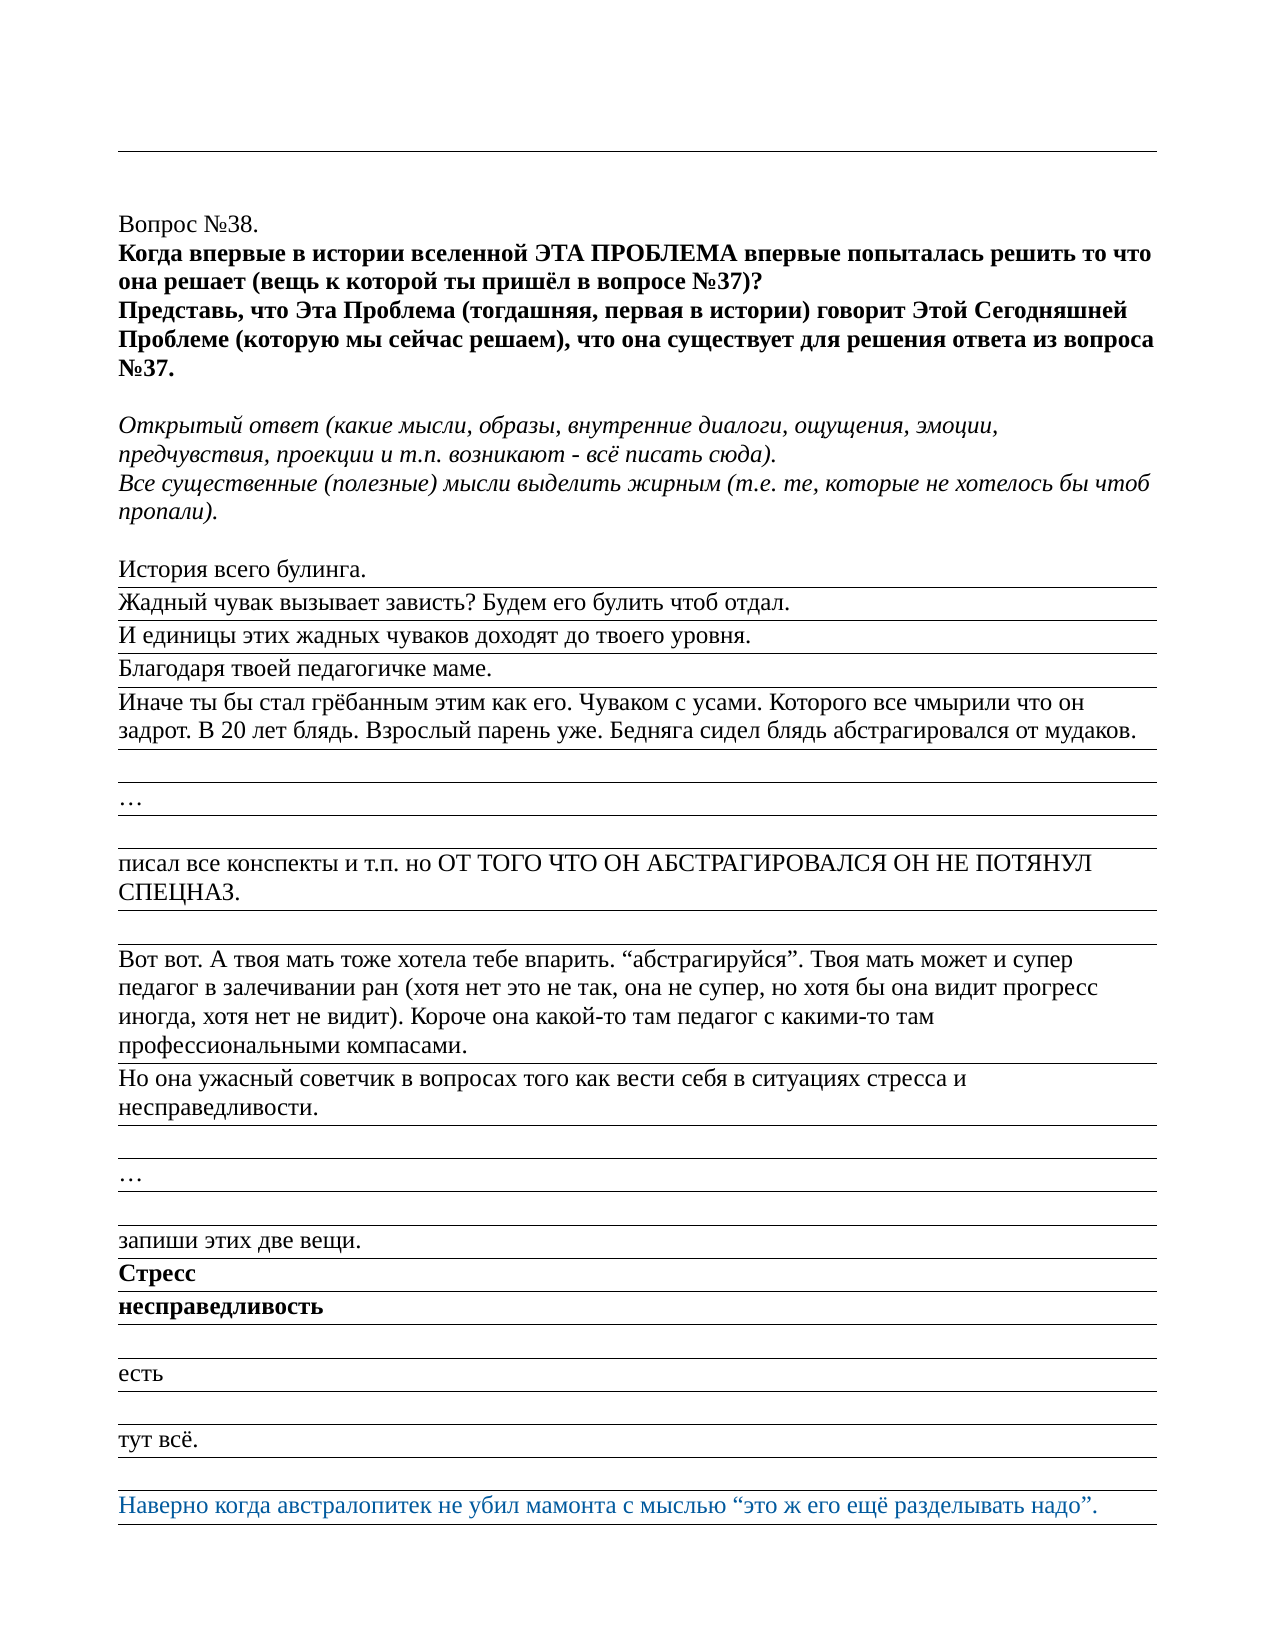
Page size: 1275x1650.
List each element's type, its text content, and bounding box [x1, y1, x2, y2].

text Жадный чувак вызывает зависть? Будем его булить чтоб отдал. [118, 588, 1157, 620]
text Наверно когда австралопитек не убил мамонта с мыслью “это ж его ещё разделывать надо”. [118, 1491, 1157, 1524]
text … [118, 783, 1157, 815]
text Открытый ответ (какие мысли, образы, внутренние диалоги, ощущения, эмоции, предчувствия, проекции и т.п. возникают - всё писать сюда). [118, 410, 1157, 468]
text И единицы этих жадных чуваков доходят до твоего уровня. [118, 621, 1157, 653]
text Стресс [118, 1259, 1157, 1291]
text Вот вот. А твоя мать тоже хотела тебе впарить. “абстрагируйся”. Твоя мать может и супер педагог в залечивании ран (хотя нет это не так, она не супер, но хотя бы она видит прогресс иногда, хотя нет не видит). Короче она какой-то там педагог с какими-то там профессиональными компасами. [118, 945, 1157, 1063]
text писал все конспекты и т.п. но ОТ ТОГО ЧТО ОН АБСТРАГИРОВАЛСЯ ОН НЕ ПОТЯНУЛ СПЕЦНАЗ. [118, 849, 1157, 910]
text Представь, что Эта Проблема (тогдашняя, первая в истории) говорит Этой Сегодняшней Проблеме (которую мы сейчас решаем), что она существует для решения ответа из вопроса №37. [118, 295, 1157, 381]
text … [118, 1159, 1157, 1191]
text Благодаря твоей педагогичке маме. [118, 654, 1157, 687]
text Иначе ты бы стал грёбанным этим как его. Чуваком с усами. Которого все чмырили что он задрот. В 20 лет блядь. Взрослый парень уже. Бедняга сидел блядь абстрагировался от мудаков. [118, 688, 1157, 749]
text тут всё. [118, 1425, 1157, 1457]
text Когда впервые в истории вселенной ЭТА ПРОБЛЕМА впервые попыталась решить то что она решает (вещь к которой ты пришёл в вопросе №37)? [118, 238, 1157, 295]
text Но она ужасный советчик в вопросах того как вести себя в ситуациях стресса и несправедливости. [118, 1064, 1157, 1125]
text несправедливость [118, 1292, 1157, 1324]
text запиши этих две вещи. [118, 1226, 1157, 1258]
text История всего булинга. [118, 554, 1157, 587]
text Вопрос №38. [118, 209, 1157, 238]
text есть [118, 1359, 1157, 1391]
text Все существенные (полезные) мысли выделить жирным (т.е. те, которые не хотелось бы чтоб пропали). [118, 468, 1157, 525]
